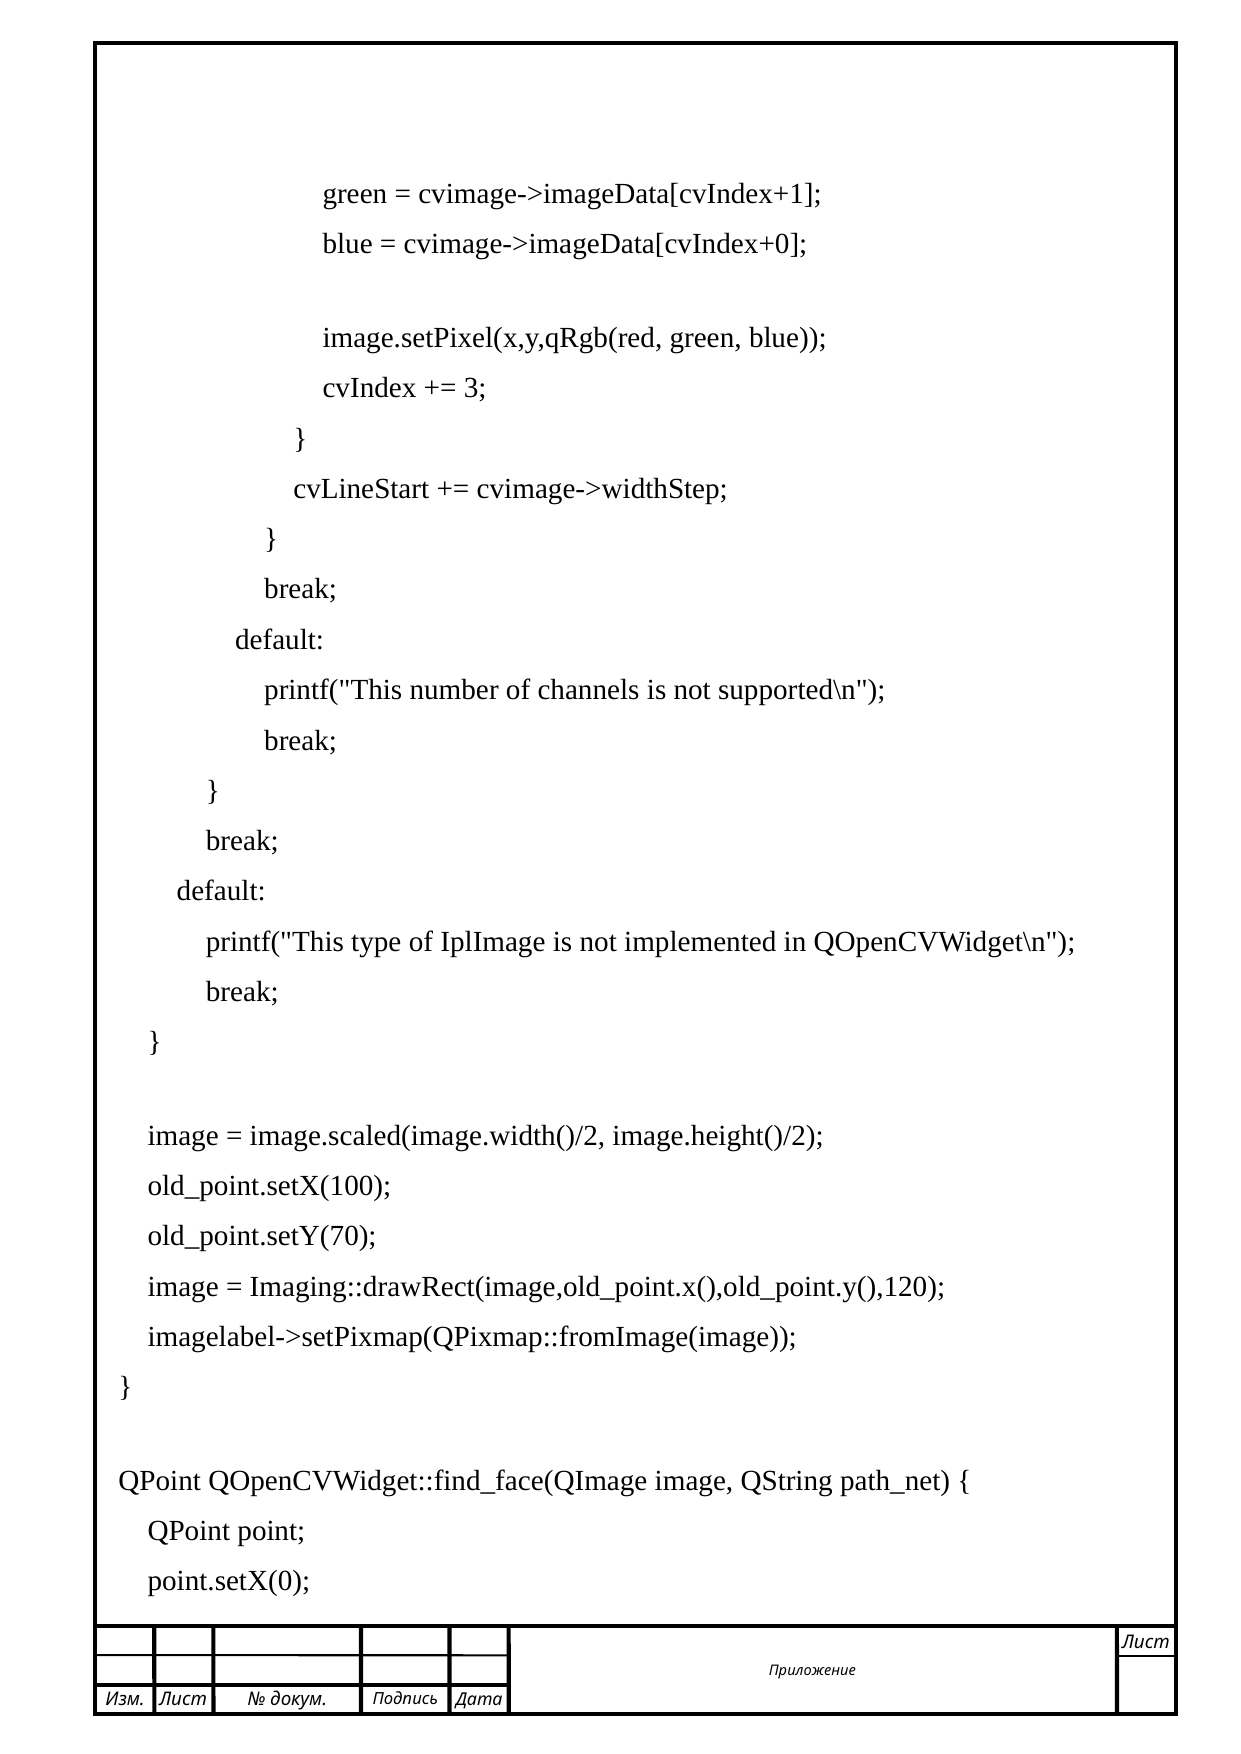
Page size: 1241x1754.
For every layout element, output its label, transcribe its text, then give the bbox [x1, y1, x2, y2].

text } [118, 773, 1122, 806]
text break; [118, 572, 1122, 605]
text blue = cvimage->imageData[cvIndex+0]; [118, 227, 1122, 260]
text } [118, 1369, 1122, 1403]
text cvLineStart += cvimage->widthStep; [118, 471, 1122, 504]
text } [118, 1024, 1122, 1058]
text } [118, 421, 1122, 454]
text QPoint QOpenCVWidget::find_face(QImage image, QString path_net) { [118, 1463, 1122, 1496]
text old_point.setY(70); [118, 1218, 1122, 1252]
text break; [118, 974, 1122, 1008]
text printf("This number of channels is not supported\n"); [118, 672, 1122, 706]
text break; [118, 823, 1122, 857]
text old_point.setX(100); [118, 1168, 1122, 1202]
text printf("This type of IplImage is not implemented in QOpenCVWidget\n"); [118, 924, 1122, 957]
text default: [118, 873, 1122, 907]
text image = Imaging::drawRect(image,old_point.x(),old_point.y(),120); [118, 1269, 1122, 1302]
text green = cvimage->imageData[cvIndex+1]; [118, 176, 1122, 210]
text image = image.scaled(image.width()/2, image.height()/2); [118, 1118, 1122, 1151]
text point.setX(0); [118, 1563, 1122, 1597]
text QPoint point; [118, 1513, 1122, 1547]
text image.setPixel(x,y,qRgb(red, green, blue)); [118, 320, 1122, 354]
text default: [118, 622, 1122, 656]
text imagelabel->setPixmap(QPixmap::fromImage(image)); [118, 1319, 1122, 1353]
text break; [118, 723, 1122, 756]
text } [118, 521, 1122, 555]
text cvIndex += 3; [118, 370, 1122, 404]
